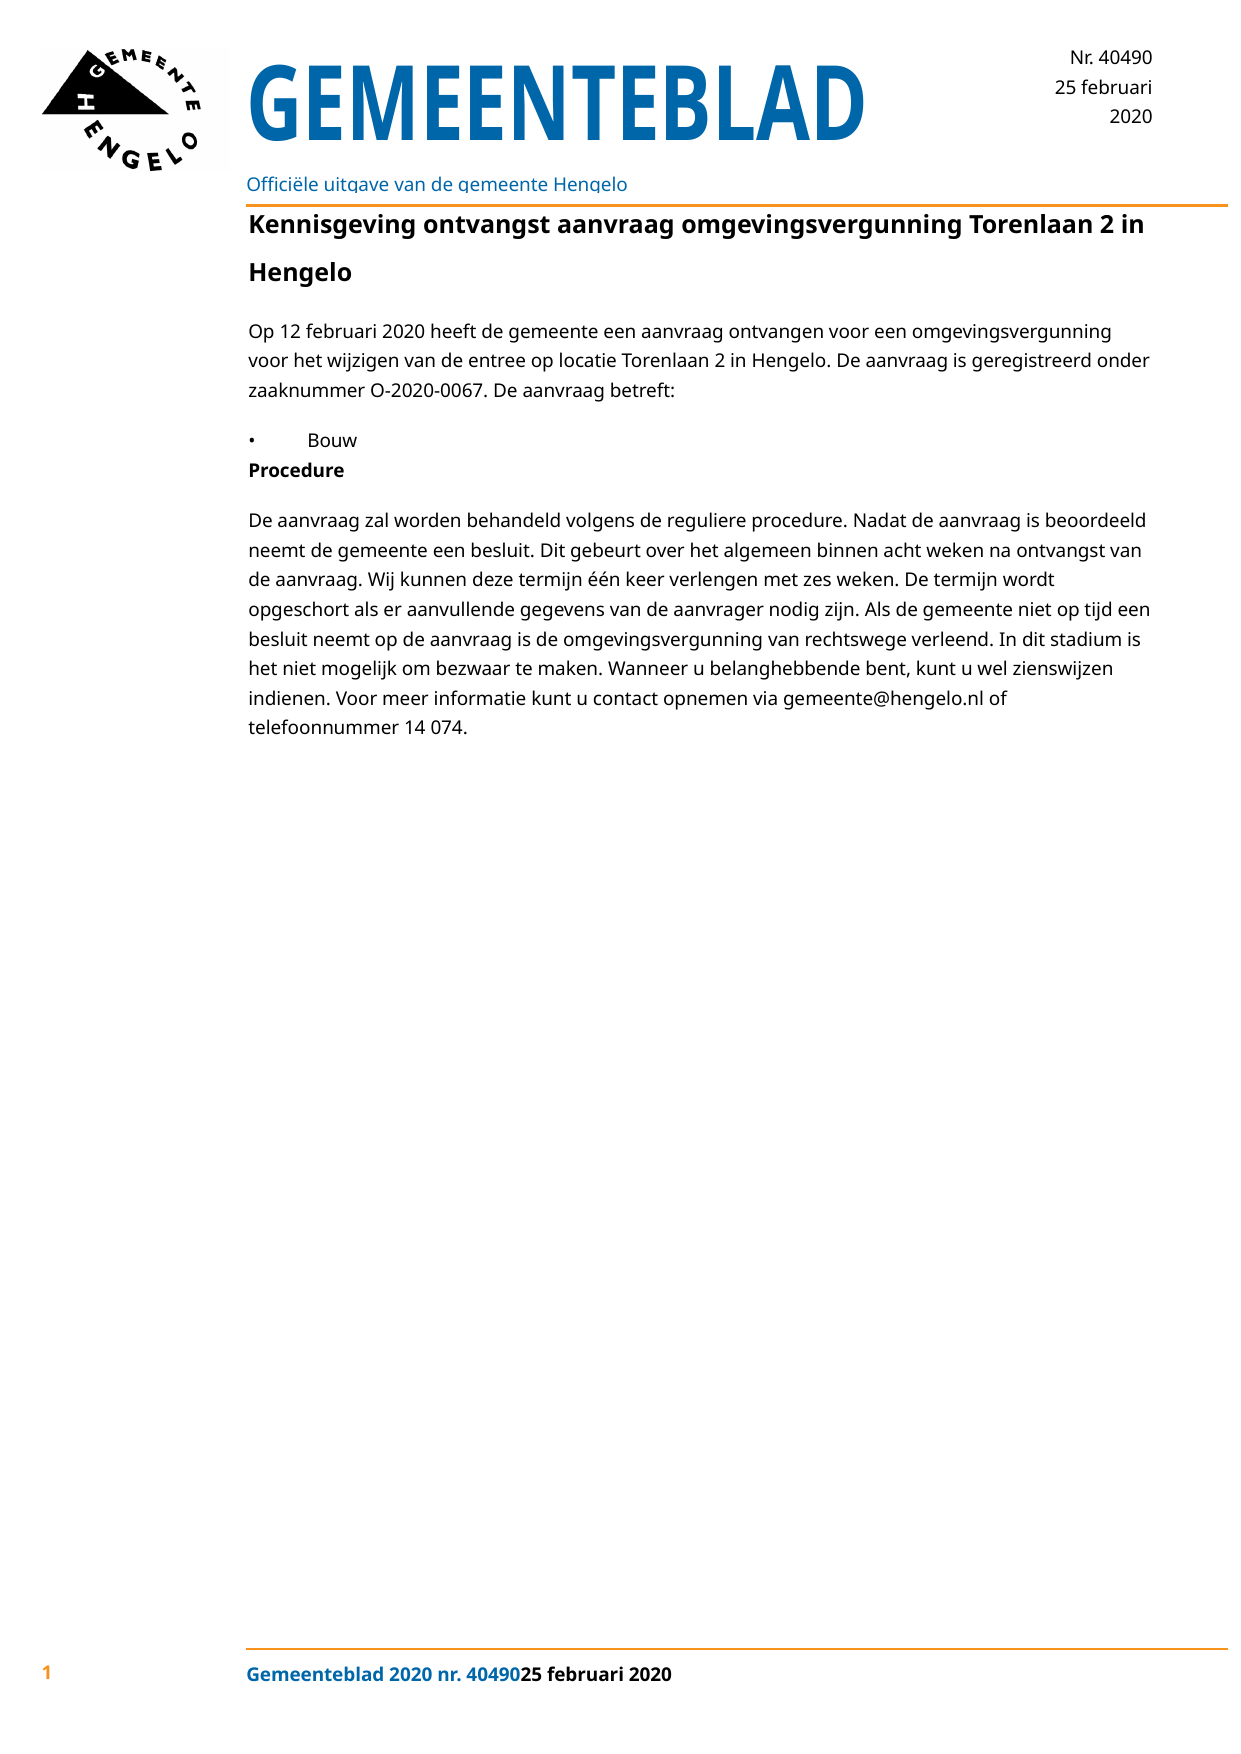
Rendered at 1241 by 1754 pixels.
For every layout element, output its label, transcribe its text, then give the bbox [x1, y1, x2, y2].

picture [41, 47, 231, 172]
list Bouw [248, 427, 1152, 453]
text Kennisgeving ontvangst aanvraag omgevingsvergunning Torenlaan 2 in Hengelo [248, 207, 1152, 288]
text De aanvraag zal worden behandeld volgens de reguliere procedure. Nadat de aanvraag is beoordeeld neemt de gemeente een besluit. Dit gebeurt over het algemeen binnen acht weken na ontvangst van de aanvraag. Wij kunnen deze termijn één keer verlengen met zes weken. De termijn wordt opgeschort als er aanvullende gegevens van de aanvrager nodig zijn. Als de gemeente niet op tijd een besluit neemt op de aanvraag is de omgevingsvergunning van rechtswege verleend. In dit stadium is het niet mogelijk om bezwaar te maken. Wanneer u belanghebbende bent, kunt u wel zienswijzen indienen. Voor meer informatie kunt u contact opnemen via gemeente@hengelo.nl of telefoonnummer 14 074. [248, 507, 1152, 740]
text Procedure [248, 457, 1152, 483]
text Op 12 februari 2020 heeft de gemeente een aanvraag ontvangen voor een omgevingsvergunning voor het wijzigen van de entree op locatie Torenlaan 2 in Hengelo. De aanvraag is geregistreerd onder zaaknummer O-2020-0067. De aanvraag betreft: [248, 318, 1152, 403]
